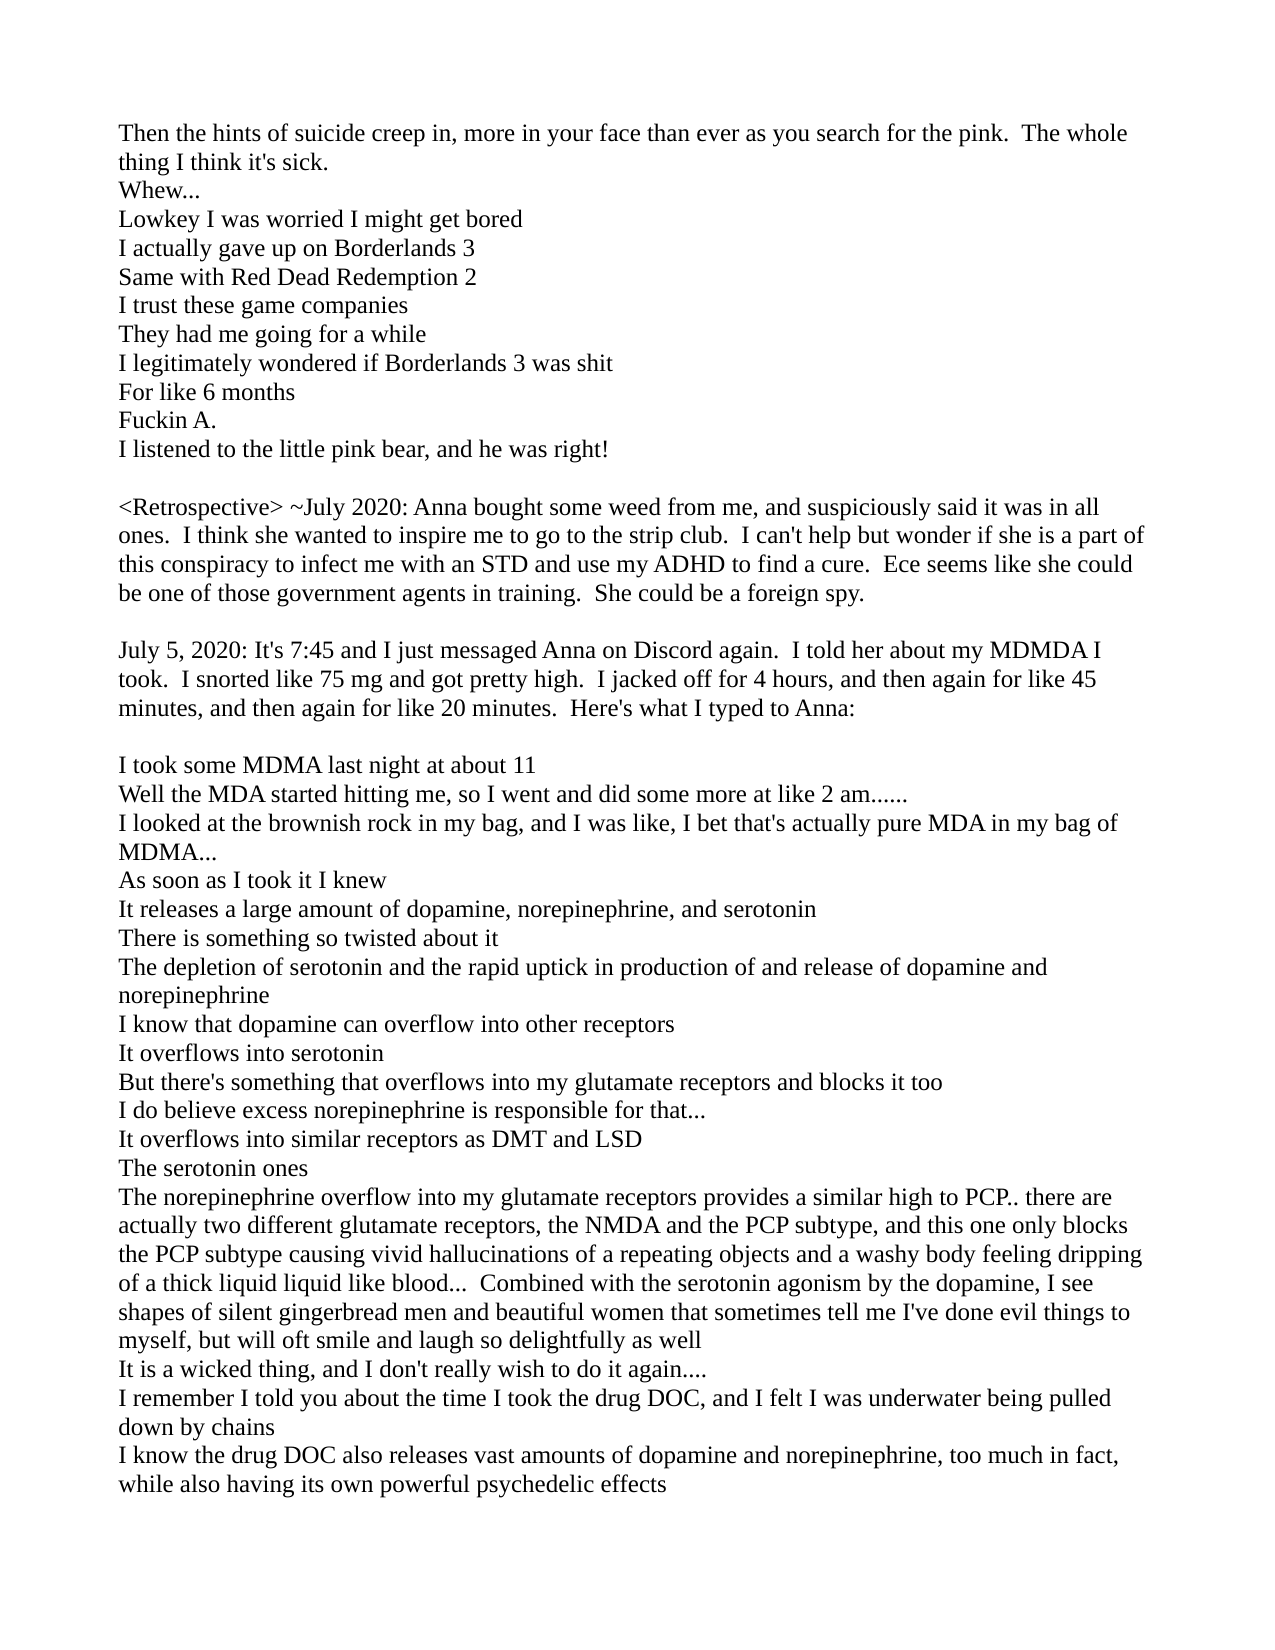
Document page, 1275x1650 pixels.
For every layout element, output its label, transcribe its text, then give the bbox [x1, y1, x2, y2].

text I remember I told you about the time I took the drug DOC, and I felt I was underwater being pulled down by chains [118, 1383, 1157, 1441]
text As soon as I took it I knew [118, 866, 1157, 894]
text I looked at the brownish rock in my bag, and I was like, I bet that's actually pure MDA in my bag of MDMA... [118, 808, 1157, 866]
text It overflows into serotonin [118, 1038, 1157, 1067]
text Well the MDA started hitting me, so I went and did some more at like 2 am...... [118, 779, 1157, 808]
text Then the hints of suicide creep in, more in your face than ever as you search for the pink. The whole thing I think it's sick. [118, 118, 1157, 176]
text There is something so twisted about it [118, 923, 1157, 952]
text The depletion of serotonin and the rapid uptick in production of and release of dopamine and norepinephrine [118, 952, 1157, 1009]
text I legitimately wondered if Borderlands 3 was shit [118, 348, 1157, 377]
text <Retrospective> ~July 2020: Anna bought some weed from me, and suspiciously said it was in all ones. I think she wanted to inspire me to go to the strip club. I can't help but wonder if she is a part of this conspiracy to infect me with an STD and use my ADHD to find a cure. Ece seems like she could be one of those government agents in training. She could be a foreign spy. [118, 492, 1157, 607]
text I know that dopamine can overflow into other receptors [118, 1009, 1157, 1038]
text I took some MDMA last night at about 11 [118, 751, 1157, 779]
text Fuckin A. [118, 406, 1157, 434]
text Same with Red Dead Redemption 2 [118, 262, 1157, 291]
text The serotonin ones [118, 1153, 1157, 1182]
text The norepinephrine overflow into my glutamate receptors provides a similar high to PCP.. there are actually two different glutamate receptors, the NMDA and the PCP subtype, and this one only blocks the PCP subtype causing vivid hallucinations of a repeating objects and a washy body feeling dripping of a thick liquid liquid like blood... Combined with the serotonin agonism by the dopamine, I see shapes of silent gingerbread men and beautiful women that sometimes tell me I've done evil things to myself, but will oft smile and laugh so delightfully as well [118, 1182, 1157, 1354]
text It is a wicked thing, and I don't really wish to do it again.... [118, 1354, 1157, 1383]
text I know the drug DOC also releases vast amounts of dopamine and norepinephrine, too much in fact, while also having its own powerful psychedelic effects [118, 1441, 1157, 1498]
text Whew... [118, 176, 1157, 204]
text It releases a large amount of dopamine, norepinephrine, and serotonin [118, 894, 1157, 923]
text They had me going for a while [118, 319, 1157, 348]
text For like 6 months [118, 377, 1157, 406]
text I do believe excess norepinephrine is responsible for that... [118, 1096, 1157, 1124]
text But there's something that overflows into my glutamate receptors and blocks it too [118, 1067, 1157, 1096]
text I actually gave up on Borderlands 3 [118, 233, 1157, 262]
text I trust these game companies [118, 291, 1157, 319]
text It overflows into similar receptors as DMT and LSD [118, 1124, 1157, 1153]
text I listened to the little pink bear, and he was right! [118, 434, 1157, 463]
text July 5, 2020: It's 7:45 and I just messaged Anna on Discord again. I told her about my MDMDA I took. I snorted like 75 mg and got pretty high. I jacked off for 4 hours, and then again for like 45 minutes, and then again for like 20 minutes. Here's what I typed to Anna: [118, 636, 1157, 722]
text Lowkey I was worried I might get bored [118, 204, 1157, 233]
